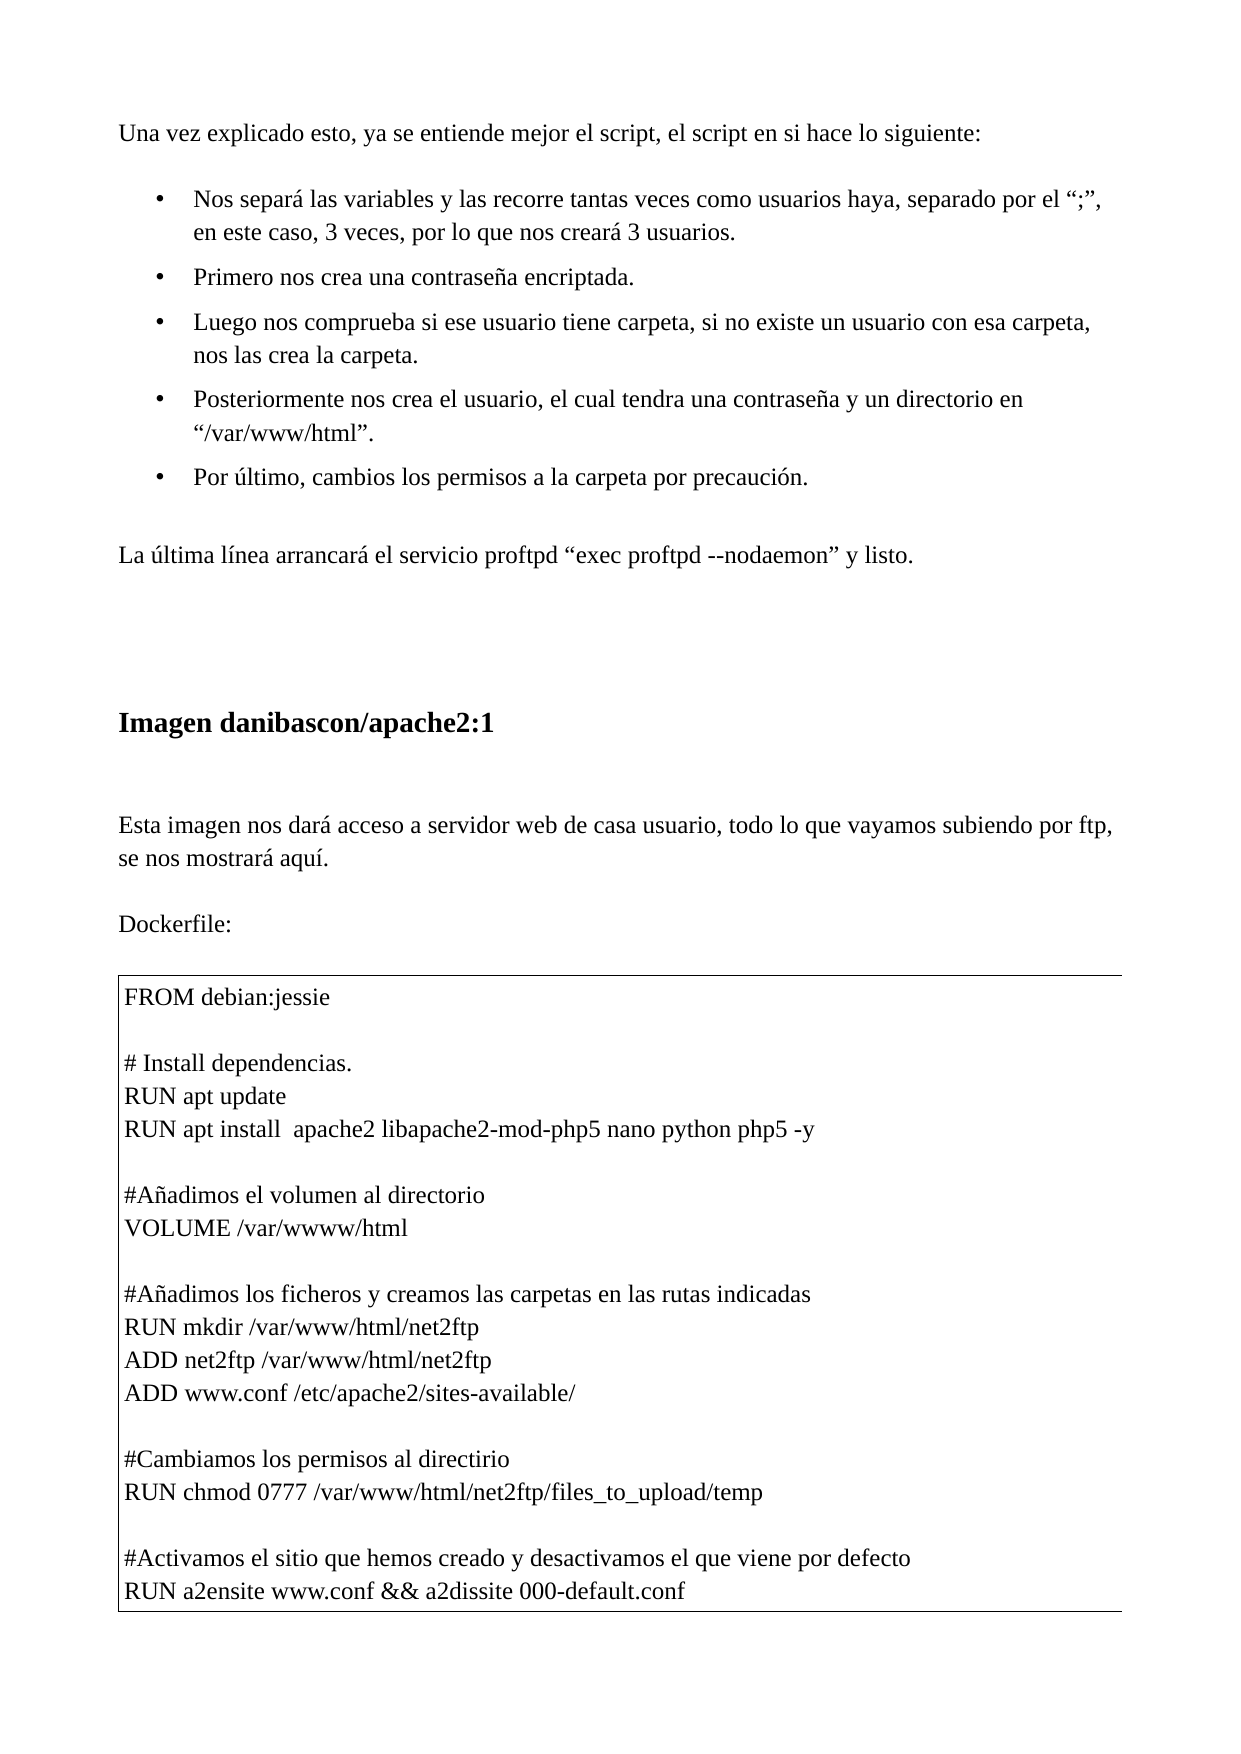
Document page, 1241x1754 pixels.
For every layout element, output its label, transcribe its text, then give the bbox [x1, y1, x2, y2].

text Una vez explicado esto, ya se entiende mejor el script, el script en si hace lo siguiente: [118, 118, 1122, 147]
list Nos separá las variables y las recorre tantas veces como usuarios haya, separado por el “;”, en este caso, 3 veces, por lo que nos creará 3 usuarios. [156, 184, 1122, 246]
text Dockerfile: [118, 909, 1122, 938]
list Posteriormente nos crea el usuario, el cual tendra una contraseña y un directorio en “/var/www/html”. [156, 384, 1122, 446]
text La última línea arrancará el servicio proftpd “exec proftpd --nodaemon” y listo. [118, 540, 1122, 569]
list Por último, cambios los permisos a la carpeta por precaución. [156, 462, 1122, 491]
list Primero nos crea una contraseña encriptada. [156, 262, 1122, 291]
list Luego nos comprueba si ese usuario tiene carpeta, si no existe un usuario con esa carpeta, nos las crea la carpeta. [156, 307, 1122, 368]
text Imagen danibascon/apache2:1 [118, 705, 1122, 739]
text Esta imagen nos dará acceso a servidor web de casa usuario, todo lo que vayamos subiendo por ftp, se nos mostrará aquí. [118, 810, 1122, 872]
table_header FROM debian:jessie # Install dependencias. RUN apt update RUN apt install apache2 libapache2-mod-php5 nano python php5 -y #Añadimos el volumen al directorio VOLUME /var/wwww/html #Añadimos los ficheros y creamos las carpetas en las rutas indicadas RUN mkdir /var/www/html/net2ftp ADD net2ftp /var/www/html/net2ftp ADD www.conf /etc/apache2/sites-available/ #Cambiamos los permisos al directirio RUN chmod 0777 /var/www/html/net2ftp/files_to_upload/temp #Activamos el sitio que hemos creado y desactivamos el que viene por defecto RUN a2ensite www.conf && a2dissite 000-default.conf [119, 976, 1122, 1611]
